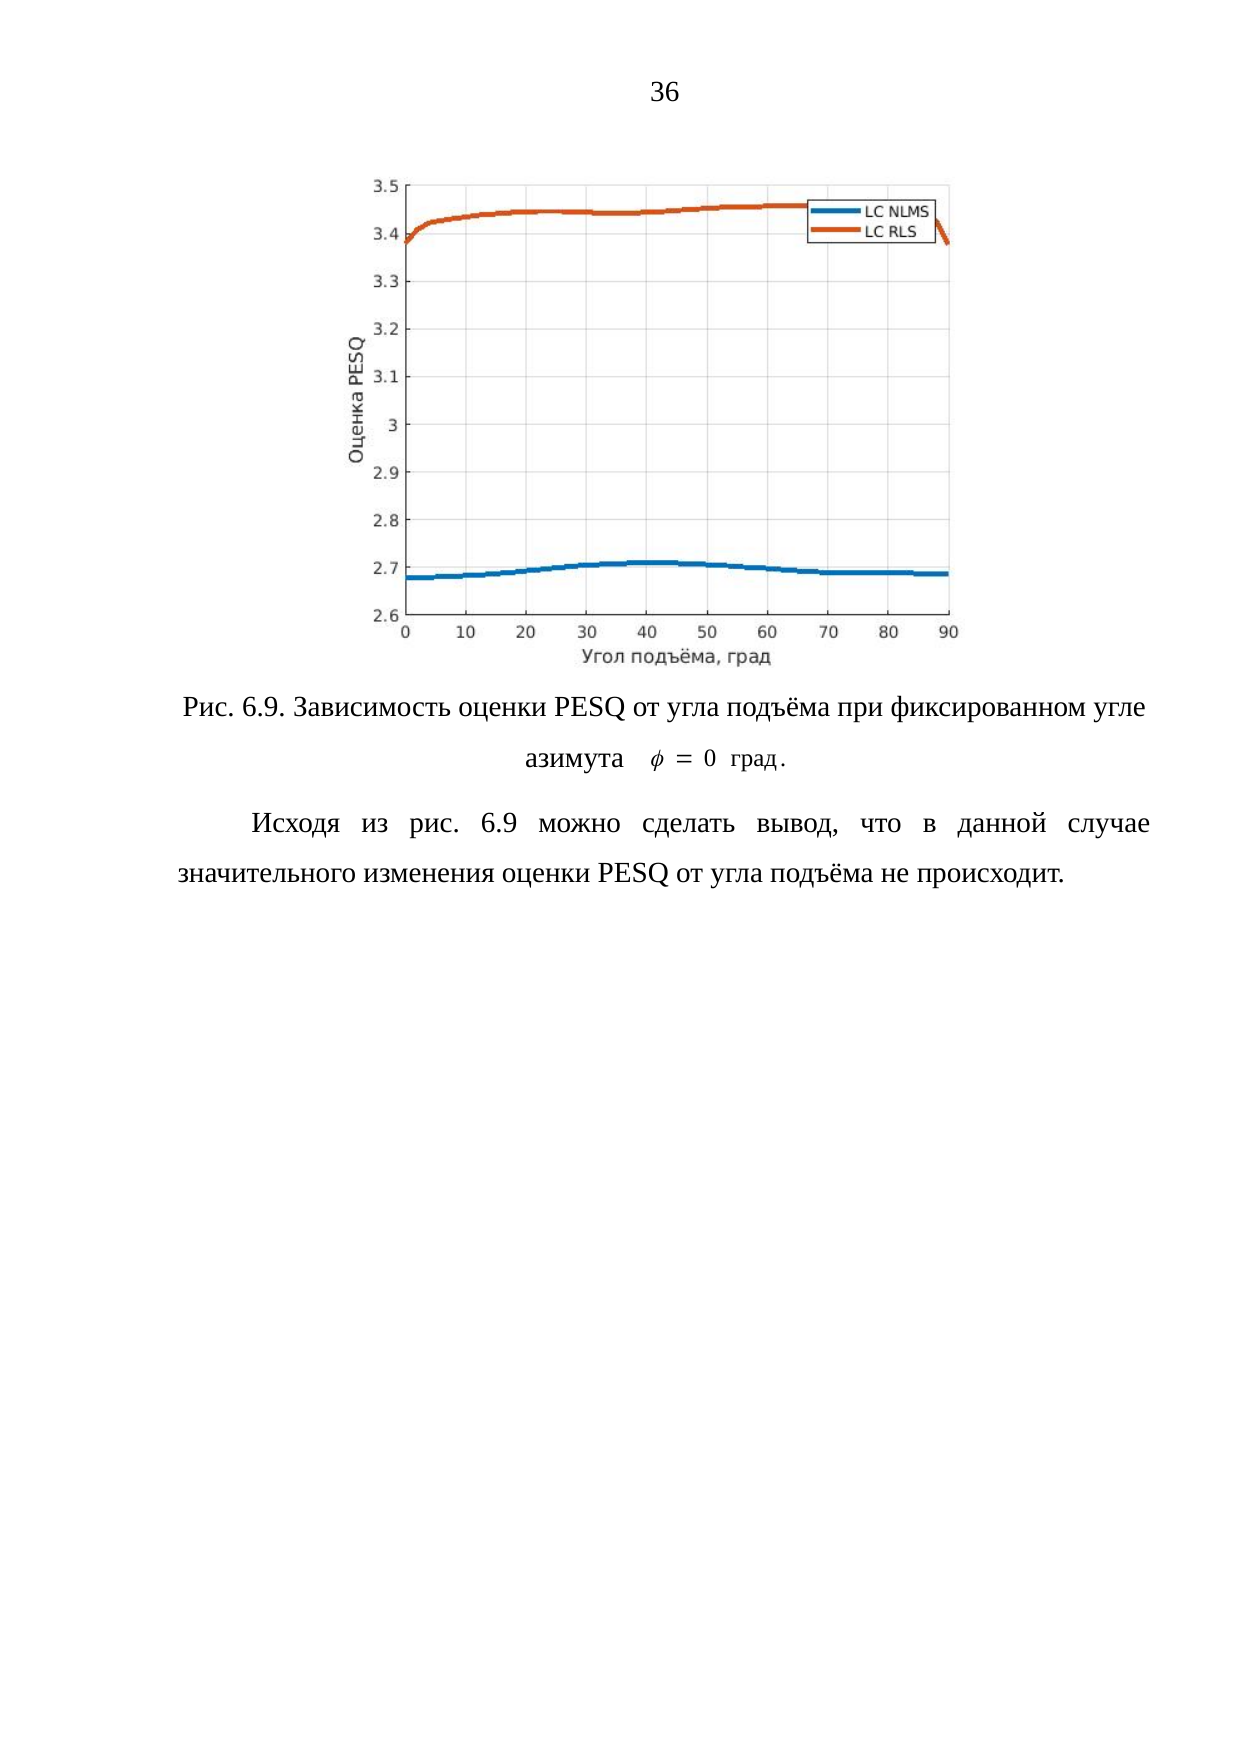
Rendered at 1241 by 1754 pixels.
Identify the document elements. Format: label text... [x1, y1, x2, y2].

text Рис. 6.9. Зависимость оценки PESQ от угла подъёма при фиксированном угле азимута [177, 673, 1152, 773]
text Исходя из рис. 6.9 можно сделать вывод, что в данной случае значительного изменения оценки PESQ от угла подъёма не происходит. [177, 805, 1152, 888]
picture [314, 147, 1015, 673]
